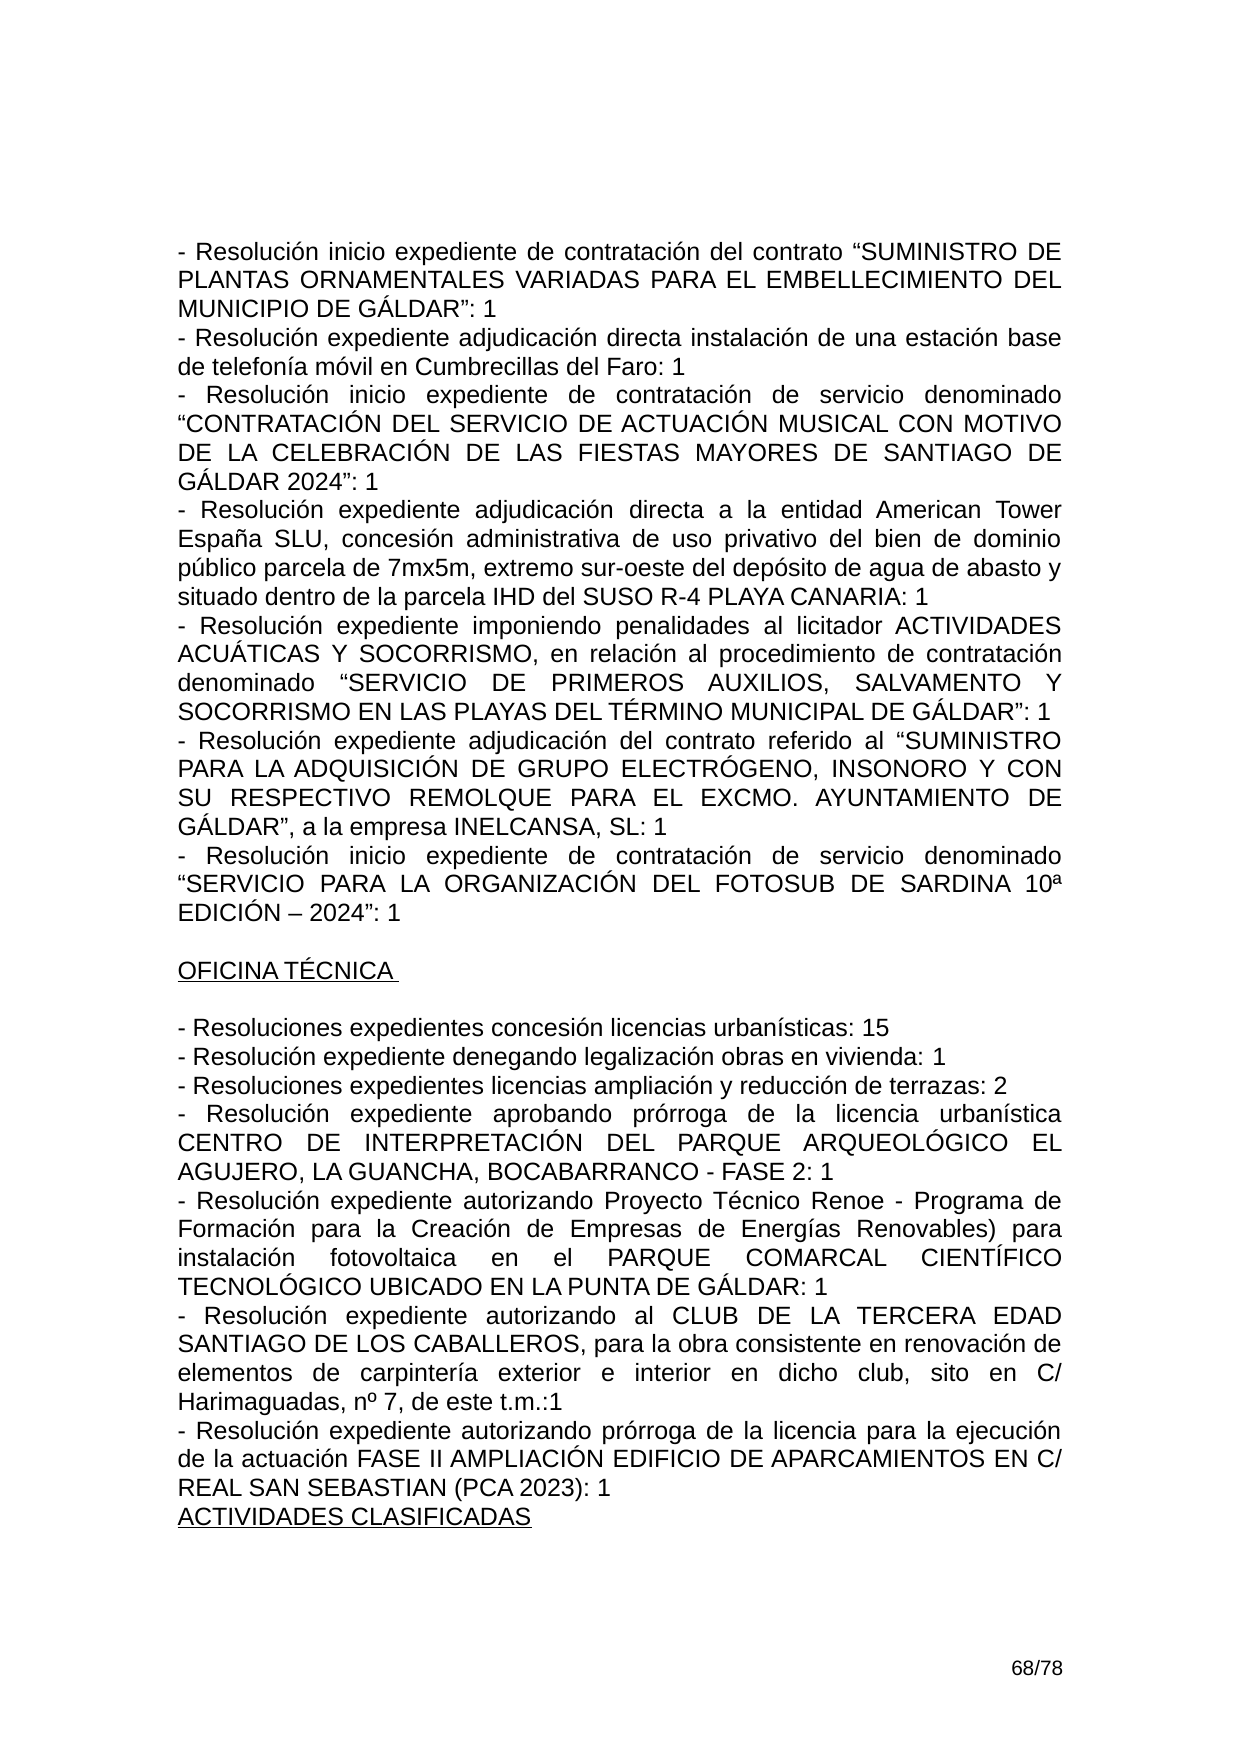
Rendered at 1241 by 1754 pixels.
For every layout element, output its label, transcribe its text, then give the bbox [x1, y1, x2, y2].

text - Resoluciones expedientes licencias ampliación y reducción de terrazas: 2 [177, 1071, 1063, 1099]
text OFICINA TÉCNICA [177, 956, 1063, 984]
text - Resolución expediente adjudicación directa instalación de una estación base de telefonía móvil en Cumbrecillas del Faro: 1 [177, 323, 1063, 380]
text - Resolución expediente aprobando prórroga de la licencia urbanística CENTRO DE INTERPRETACIÓN DEL PARQUE ARQUEOLÓGICO EL AGUJERO, LA GUANCHA, BOCABARRANCO - FASE 2: 1 [177, 1099, 1063, 1186]
text - Resolución expediente autorizando prórroga de la licencia para la ejecución de la actuación FASE II AMPLIACIÓN EDIFICIO DE APARCAMIENTOS EN C/ REAL SAN SEBASTIAN (PCA 2023): 1 [177, 1416, 1063, 1502]
text ACTIVIDADES CLASIFICADAS [177, 1502, 1063, 1531]
text - Resolución expediente adjudicación directa a la entidad American Tower España SLU, concesión administrativa de uso privativo del bien de dominio público parcela de 7mx5m, extremo sur-oeste del depósito de agua de abasto y situado dentro de la parcela IHD del SUSO R-4 PLAYA CANARIA: 1 [177, 495, 1063, 610]
text - Resolución expediente autorizando Proyecto Técnico Renoe - Programa de Formación para la Creación de Empresas de Energías Renovables) para instalación fotovoltaica en el PARQUE COMARCAL CIENTÍFICO TECNOLÓGICO UBICADO EN LA PUNTA DE GÁLDAR: 1 [177, 1186, 1063, 1301]
text - Resolución expediente autorizando al CLUB DE LA TERCERA EDAD SANTIAGO DE LOS CABALLEROS, para la obra consistente en renovación de elementos de carpintería exterior e interior en dicho club, sito en C/ Harimaguadas, nº 7, de este t.m.:1 [177, 1301, 1063, 1416]
text - Resolución expediente denegando legalización obras en vivienda: 1 [177, 1042, 1063, 1071]
text - Resoluciones expedientes concesión licencias urbanísticas: 15 [177, 1013, 1063, 1042]
text - Resolución inicio expediente de contratación de servicio denominado “CONTRATACIÓN DEL SERVICIO DE ACTUACIÓN MUSICAL CON MOTIVO DE LA CELEBRACIÓN DE LAS FIESTAS MAYORES DE SANTIAGO DE GÁLDAR 2024”: 1 [177, 380, 1063, 495]
text - Resolución inicio expediente de contratación del contrato “SUMINISTRO DE PLANTAS ORNAMENTALES VARIADAS PARA EL EMBELLECIMIENTO DEL MUNICIPIO DE GÁLDAR”: 1 [177, 237, 1063, 323]
text - Resolución expediente imponiendo penalidades al licitador ACTIVIDADES ACUÁTICAS Y SOCORRISMO, en relación al procedimiento de contratación denominado “SERVICIO DE PRIMEROS AUXILIOS, SALVAMENTO Y SOCORRISMO EN LAS PLAYAS DEL TÉRMINO MUNICIPAL DE GÁLDAR”: 1 [177, 611, 1063, 726]
text - Resolución inicio expediente de contratación de servicio denominado “SERVICIO PARA LA ORGANIZACIÓN DEL FOTOSUB DE SARDINA 10ª EDICIÓN – 2024”: 1 [177, 841, 1063, 927]
text - Resolución expediente adjudicación del contrato referido al “SUMINISTRO PARA LA ADQUISICIÓN DE GRUPO ELECTRÓGENO, INSONORO Y CON SU RESPECTIVO REMOLQUE PARA EL EXCMO. AYUNTAMIENTO DE GÁLDAR”, a la empresa INELCANSA, SL: 1 [177, 726, 1063, 841]
